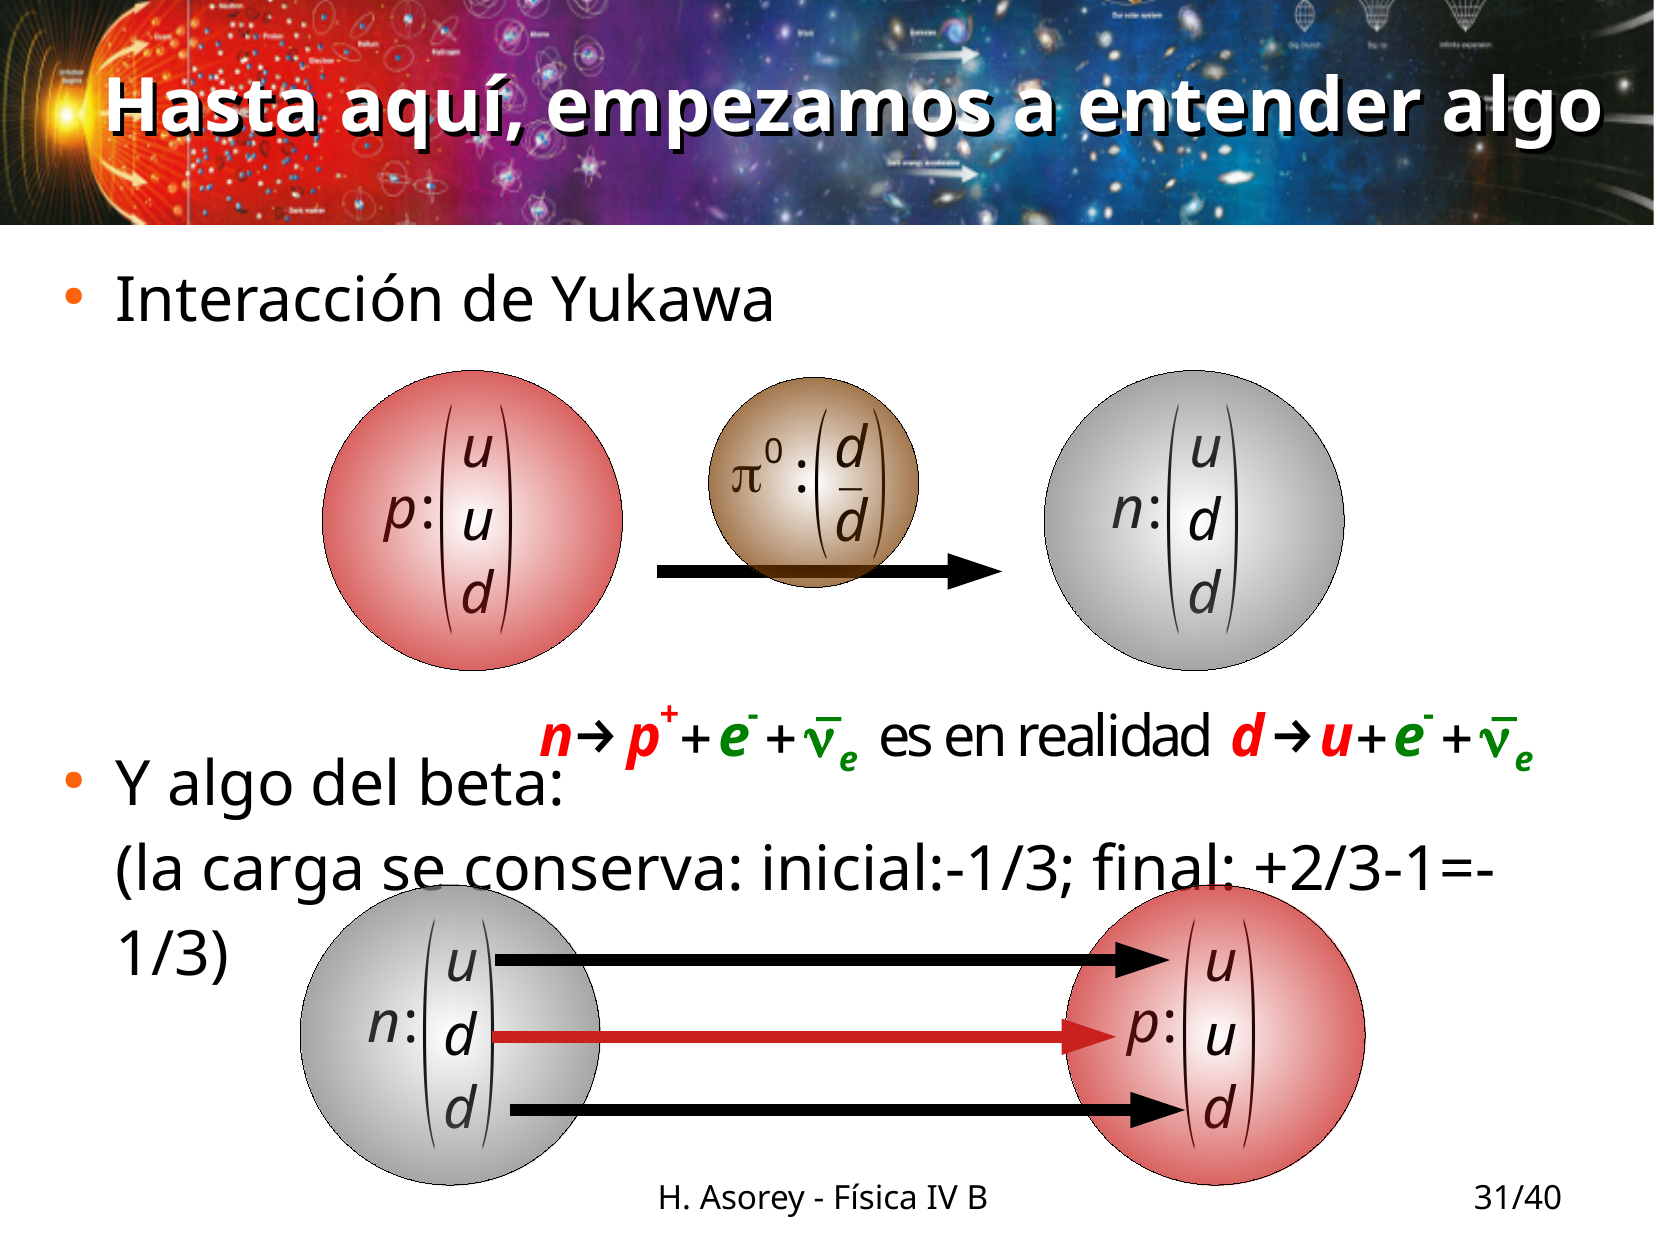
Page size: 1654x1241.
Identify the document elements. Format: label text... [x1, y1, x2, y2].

chart [531, 694, 1539, 782]
text_box [708, 377, 919, 588]
text_box [322, 370, 623, 671]
text_box [1065, 885, 1366, 1186]
list Interacción de Yukawa Y algo del beta: (la carga se conserva: inicial:-1/3; final: +2/3-1=-1/3) [45, 255, 1606, 1156]
title Hasta aquí, empezamos a entender algo [45, 15, 1606, 191]
chart [883, 548, 897, 563]
chart [1116, 915, 1123, 921]
list Interacción de Yukawa Y algo del beta: (la carga se conserva: inicial:-1/3; final: +2/3-1=-1/3) [541, 1116, 1124, 1156]
chart [723, 538, 745, 563]
list Interacción de Yukawa Y algo del beta: (la carga se conserva: inicial:-1/3; final: +2/3-1=-1/3) [584, 966, 1081, 1031]
list Interacción de Yukawa Y algo del beta: (la carga se conserva: inicial:-1/3; final: +2/3-1=-1/3) [584, 1043, 1081, 1104]
text_box [300, 885, 600, 1186]
chart [373, 400, 381, 407]
text_box [1044, 370, 1345, 671]
chart [885, 404, 897, 417]
chart [723, 404, 742, 427]
picture [0, 0, 1654, 225]
